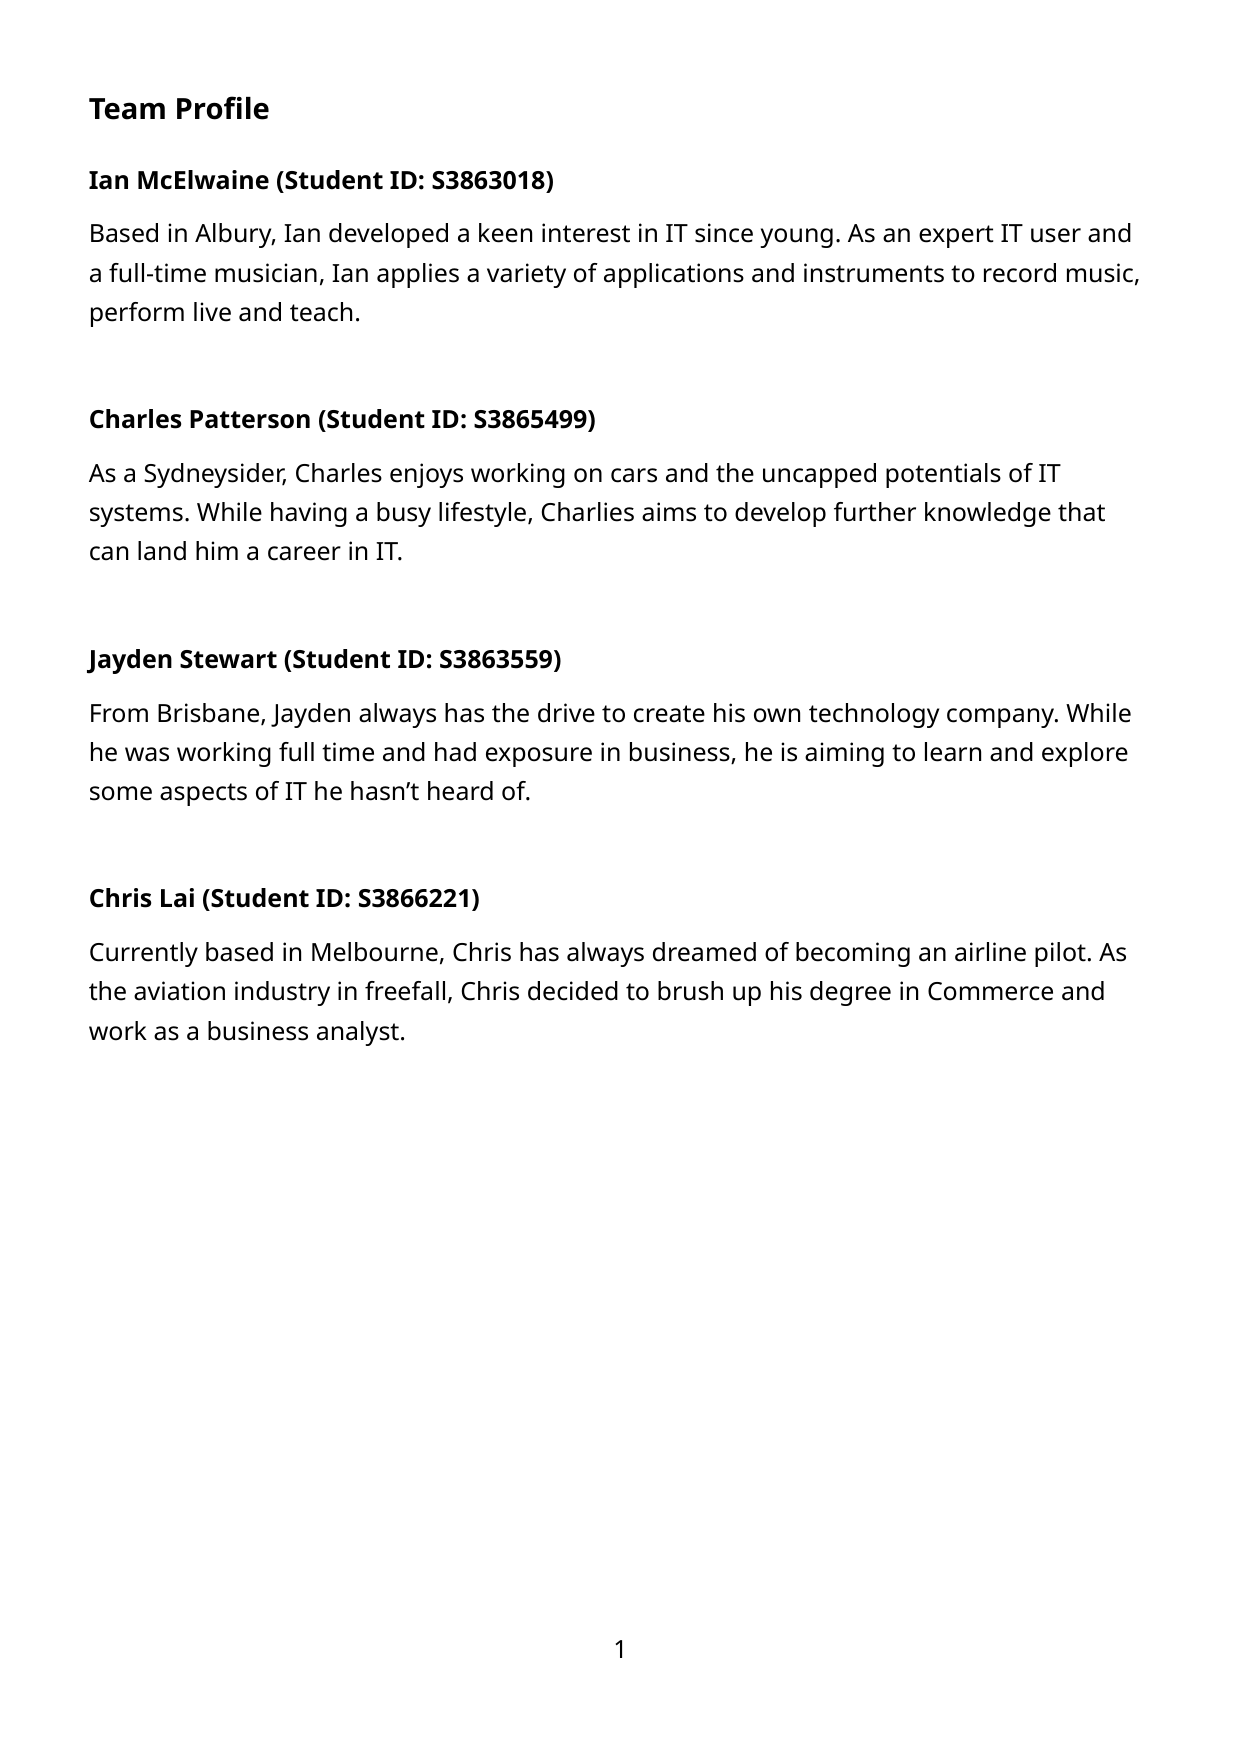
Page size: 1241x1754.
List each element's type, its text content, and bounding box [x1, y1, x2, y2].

text Jayden Stewart (Student ID: S3863559) [88, 641, 1152, 676]
text Based in Albury, Ian developed a keen interest in IT since young. As an expert IT user and a full-time musician, Ian applies a variety of applications and instruments to record music, perform live and teach. [88, 216, 1152, 328]
text Currently based in Melbourne, Chris has always dreamed of becoming an airline pilot. As the aviation industry in freefall, Chris decided to brush up his degree in Commerce and work as a business analyst. [88, 935, 1152, 1047]
text Ian McElwaine (Student ID: S3863018) [88, 162, 1152, 196]
text Team Profile [88, 88, 1152, 128]
text Chris Lai (Student ID: S3866221) [88, 881, 1152, 915]
text Charles Patterson (Student ID: S3865499) [88, 402, 1152, 436]
text As a Sydneysider, Charles enjoys working on cars and the uncapped potentials of IT systems. While having a busy lifestyle, Charlies aims to develop further knowledge that can land him a career in IT. [88, 456, 1152, 568]
text From Brisbane, Jayden always has the drive to create his own technology company. While he was working full time and had exposure in business, he is aiming to learn and explore some aspects of IT he hasn’t heard of. [88, 695, 1152, 808]
